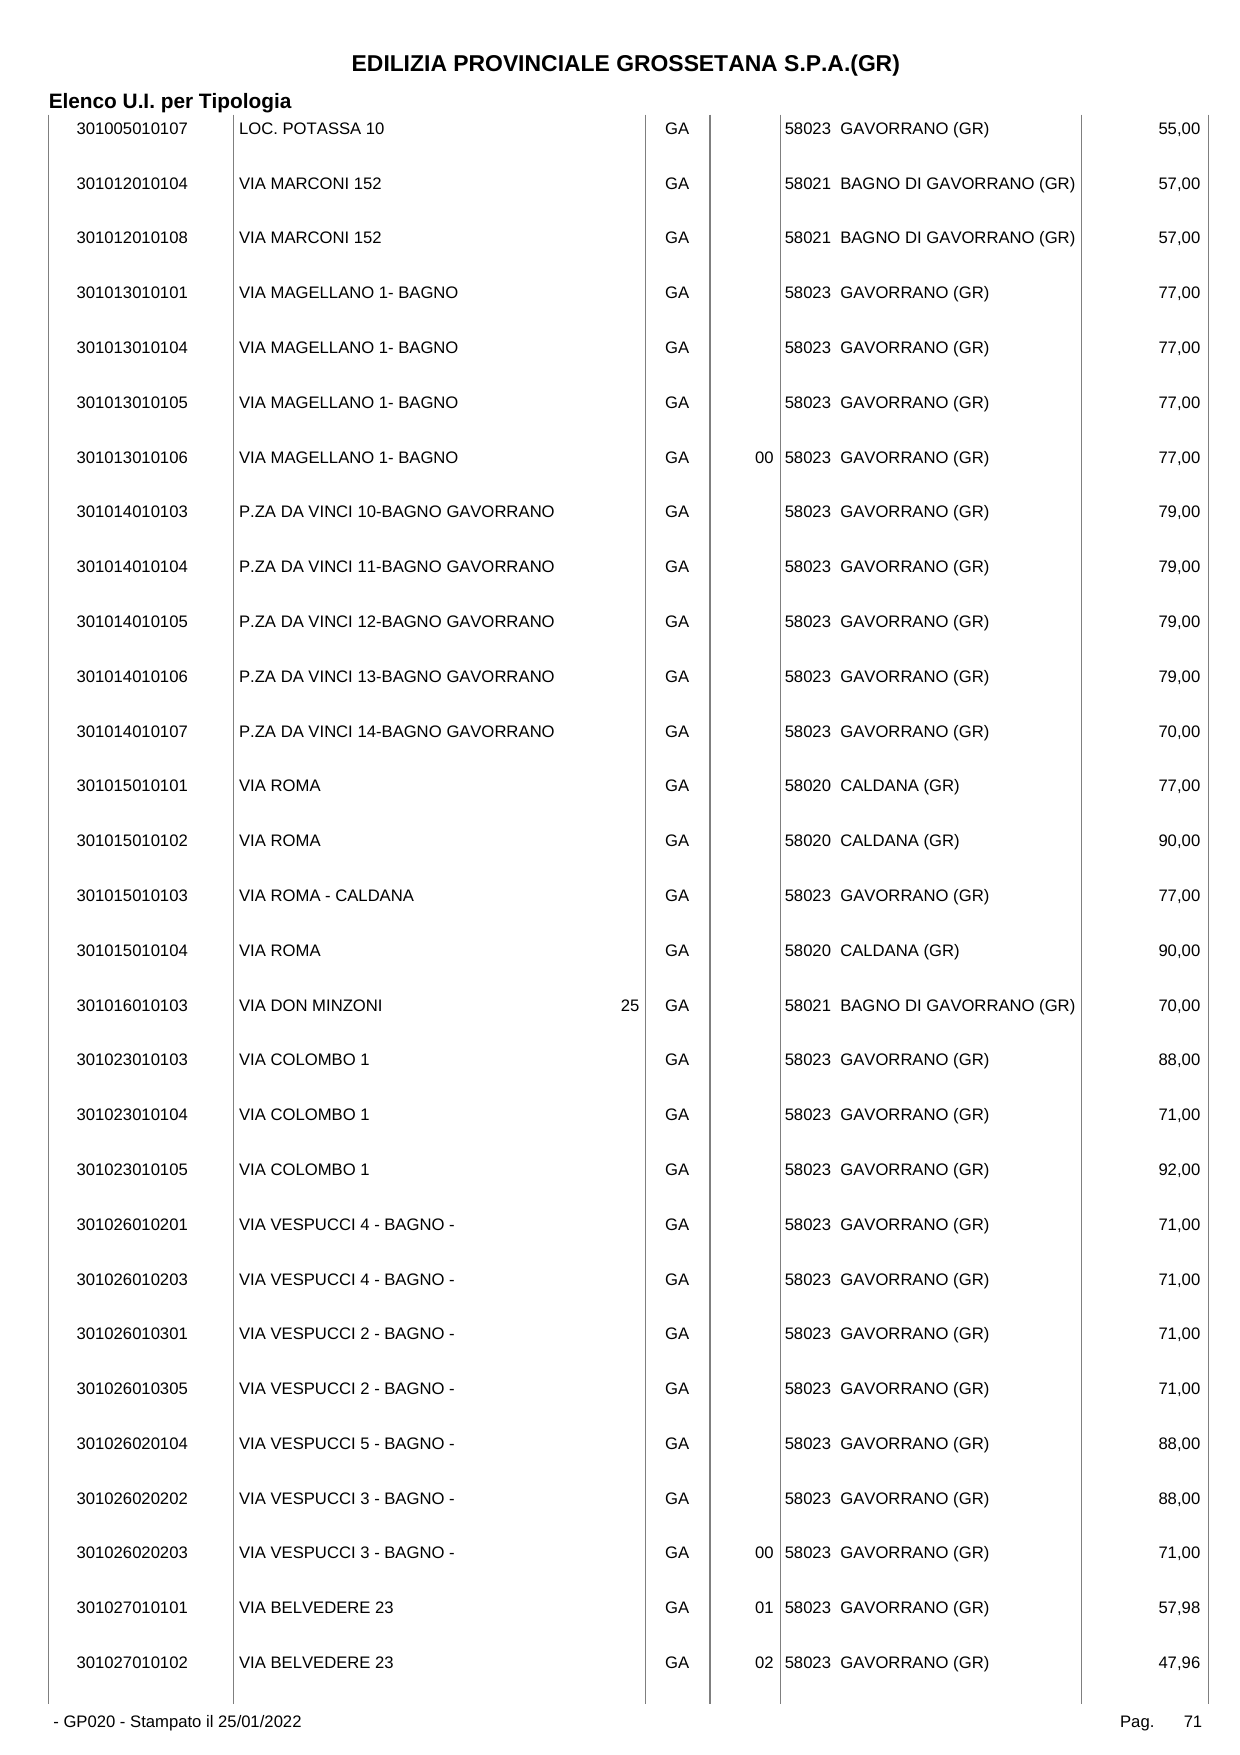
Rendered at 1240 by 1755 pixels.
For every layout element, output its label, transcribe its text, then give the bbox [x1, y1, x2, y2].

table_cell 88,00 [1082, 1430, 1208, 1484]
table_cell 70,00 [1082, 717, 1208, 772]
table_cell GA [646, 608, 709, 662]
table_cell 77,00 [1082, 389, 1208, 443]
table_cell [589, 1265, 645, 1320]
table_cell P.ZA DA VINCI 11-BAGNO GAVORRANO [234, 553, 588, 608]
table_cell 301023010103 [49, 1046, 233, 1101]
table_cell [711, 115, 780, 169]
table_cell GA [646, 1265, 709, 1320]
table_cell LOC. POTASSA 10 [234, 115, 588, 169]
table_cell GA [646, 1046, 709, 1101]
table_cell VIA ROMA [234, 772, 588, 827]
table_cell GA [646, 1649, 709, 1703]
table_cell 57,98 [1082, 1594, 1208, 1649]
table_cell [711, 608, 780, 662]
table_cell VIA BELVEDERE 23 [234, 1649, 588, 1703]
table_cell 55,00 [1082, 115, 1208, 169]
table_cell 77,00 [1082, 443, 1208, 498]
table_cell GA [646, 498, 709, 553]
table_cell 58023 GAVORRANO (GR) [781, 553, 1081, 608]
table_cell 301013010104 [49, 334, 233, 388]
table_cell [711, 663, 780, 717]
table_cell 00 [711, 443, 780, 498]
table_cell [711, 1265, 780, 1320]
table_cell 301027010102 [49, 1649, 233, 1703]
table_cell 58023 GAVORRANO (GR) [781, 443, 1081, 498]
table_cell 58023 GAVORRANO (GR) [781, 334, 1081, 388]
table_cell GA [646, 1484, 709, 1539]
table_cell VIA COLOMBO 1 [234, 1101, 588, 1156]
table_cell 301012010104 [49, 169, 233, 224]
table_cell VIA VESPUCCI 4 - BAGNO - [234, 1265, 588, 1320]
table_cell 58023 GAVORRANO (GR) [781, 717, 1081, 772]
table_cell 301013010106 [49, 443, 233, 498]
table_cell GA [646, 115, 709, 169]
table_cell 301015010101 [49, 772, 233, 827]
table_cell GA [646, 389, 709, 443]
table_cell 58023 GAVORRANO (GR) [781, 1265, 1081, 1320]
table_cell [711, 169, 780, 224]
table_cell 58023 GAVORRANO (GR) [781, 1156, 1081, 1210]
table_cell 58023 GAVORRANO (GR) [781, 1430, 1081, 1484]
table_cell GA [646, 334, 709, 388]
table_cell 58023 GAVORRANO (GR) [781, 882, 1081, 936]
table_cell VIA MAGELLANO 1- BAGNO [234, 334, 588, 388]
table_cell [589, 1101, 645, 1156]
table_cell VIA VESPUCCI 3 - BAGNO - [234, 1539, 588, 1594]
table_cell [589, 443, 645, 498]
table_cell [589, 115, 645, 169]
table_cell 58023 GAVORRANO (GR) [781, 1594, 1081, 1649]
table_cell [589, 1320, 645, 1375]
table_cell 58023 GAVORRANO (GR) [781, 1484, 1081, 1539]
table_cell [589, 1156, 645, 1210]
table_cell [589, 279, 645, 334]
table_cell 70,00 [1082, 991, 1208, 1046]
table_cell VIA VESPUCCI 5 - BAGNO - [234, 1430, 588, 1484]
table_cell [589, 936, 645, 991]
table_cell GA [646, 279, 709, 334]
table_cell 77,00 [1082, 882, 1208, 936]
table_cell 77,00 [1082, 279, 1208, 334]
table_cell [711, 1210, 780, 1265]
table_cell [589, 1210, 645, 1265]
table_cell VIA BELVEDERE 23 [234, 1594, 588, 1649]
table_cell 58021 BAGNO DI GAVORRANO (GR) [781, 224, 1081, 279]
table_cell GA [646, 936, 709, 991]
table_cell [589, 553, 645, 608]
table_cell 58023 GAVORRANO (GR) [781, 1320, 1081, 1375]
table_cell 58021 BAGNO DI GAVORRANO (GR) [781, 991, 1081, 1046]
table_cell [711, 1046, 780, 1101]
table_cell 58020 CALDANA (GR) [781, 772, 1081, 827]
table_cell [589, 1430, 645, 1484]
table_cell 58023 GAVORRANO (GR) [781, 1539, 1081, 1594]
table_cell 77,00 [1082, 334, 1208, 388]
table_cell [711, 772, 780, 827]
table_cell VIA COLOMBO 1 [234, 1156, 588, 1210]
table_cell 57,00 [1082, 224, 1208, 279]
table_cell P.ZA DA VINCI 12-BAGNO GAVORRANO [234, 608, 588, 662]
table_cell P.ZA DA VINCI 10-BAGNO GAVORRANO [234, 498, 588, 553]
table_cell 301026020104 [49, 1430, 233, 1484]
table_cell [589, 389, 645, 443]
table_cell 301014010106 [49, 663, 233, 717]
table_cell 77,00 [1082, 772, 1208, 827]
table_cell P.ZA DA VINCI 14-BAGNO GAVORRANO [234, 717, 588, 772]
table_cell 301026020203 [49, 1539, 233, 1594]
table_cell [711, 991, 780, 1046]
table_cell 88,00 [1082, 1046, 1208, 1101]
table_cell [589, 1539, 645, 1594]
table_cell GA [646, 991, 709, 1046]
table_cell 301014010107 [49, 717, 233, 772]
table_cell 301015010102 [49, 827, 233, 882]
table_cell 02 [711, 1649, 780, 1703]
table_cell 58023 GAVORRANO (GR) [781, 663, 1081, 717]
table_cell GA [646, 882, 709, 936]
table_cell P.ZA DA VINCI 13-BAGNO GAVORRANO [234, 663, 588, 717]
table_cell GA [646, 1320, 709, 1375]
table_cell [711, 1156, 780, 1210]
table_cell [711, 553, 780, 608]
table_cell 58023 GAVORRANO (GR) [781, 1101, 1081, 1156]
table_cell 58023 GAVORRANO (GR) [781, 279, 1081, 334]
table_cell [589, 827, 645, 882]
table_cell 58023 GAVORRANO (GR) [781, 498, 1081, 553]
table_cell VIA MAGELLANO 1- BAGNO [234, 279, 588, 334]
table_cell 71,00 [1082, 1320, 1208, 1375]
table_cell 301015010103 [49, 882, 233, 936]
table_cell 301026010203 [49, 1265, 233, 1320]
table_cell 90,00 [1082, 827, 1208, 882]
table_cell 301026010301 [49, 1320, 233, 1375]
table_cell GA [646, 443, 709, 498]
table_cell [589, 334, 645, 388]
table_cell 58020 CALDANA (GR) [781, 936, 1081, 991]
table_cell GA [646, 224, 709, 279]
table_cell VIA VESPUCCI 2 - BAGNO - [234, 1375, 588, 1429]
table_cell VIA VESPUCCI 2 - BAGNO - [234, 1320, 588, 1375]
table_cell 58023 GAVORRANO (GR) [781, 389, 1081, 443]
table_cell GA [646, 1430, 709, 1484]
table_cell [711, 498, 780, 553]
table_cell 301026010201 [49, 1210, 233, 1265]
table_cell GA [646, 827, 709, 882]
table_cell 71,00 [1082, 1101, 1208, 1156]
table_cell 301023010104 [49, 1101, 233, 1156]
table_cell GA [646, 1539, 709, 1594]
table_cell 58023 GAVORRANO (GR) [781, 1649, 1081, 1703]
table_cell VIA ROMA [234, 936, 588, 991]
table_cell 47,96 [1082, 1649, 1208, 1703]
table_cell GA [646, 1210, 709, 1265]
table_cell [711, 936, 780, 991]
table_cell GA [646, 1156, 709, 1210]
table_cell 58021 BAGNO DI GAVORRANO (GR) [781, 169, 1081, 224]
table_cell VIA COLOMBO 1 [234, 1046, 588, 1101]
table_cell 58023 GAVORRANO (GR) [781, 115, 1081, 169]
table_cell 79,00 [1082, 498, 1208, 553]
table_cell GA [646, 717, 709, 772]
table_cell [589, 498, 645, 553]
table_cell 301026020202 [49, 1484, 233, 1539]
table_cell VIA ROMA - CALDANA [234, 882, 588, 936]
table_cell [711, 1484, 780, 1539]
table_cell VIA MARCONI 152 [234, 224, 588, 279]
table_cell VIA ROMA [234, 827, 588, 882]
table_cell 301014010103 [49, 498, 233, 553]
table_cell [589, 1046, 645, 1101]
table_cell GA [646, 1375, 709, 1429]
table_cell [711, 224, 780, 279]
table_cell [711, 389, 780, 443]
table_cell 58023 GAVORRANO (GR) [781, 1375, 1081, 1429]
table_cell [589, 1594, 645, 1649]
table_cell VIA VESPUCCI 4 - BAGNO - [234, 1210, 588, 1265]
table_cell [589, 717, 645, 772]
table_cell [589, 663, 645, 717]
table_cell [711, 1320, 780, 1375]
table_cell 301023010105 [49, 1156, 233, 1210]
table_cell VIA DON MINZONI [234, 991, 588, 1046]
table_cell 301016010103 [49, 991, 233, 1046]
table_cell [589, 169, 645, 224]
table_cell VIA MARCONI 152 [234, 169, 588, 224]
table_cell 90,00 [1082, 936, 1208, 991]
table_cell [711, 279, 780, 334]
table_cell GA [646, 1594, 709, 1649]
table_cell 71,00 [1082, 1375, 1208, 1429]
table_cell 79,00 [1082, 663, 1208, 717]
table_cell [711, 1430, 780, 1484]
table_cell 71,00 [1082, 1265, 1208, 1320]
table_cell VIA MAGELLANO 1- BAGNO [234, 443, 588, 498]
table_cell GA [646, 553, 709, 608]
table_cell 301027010101 [49, 1594, 233, 1649]
table_cell [711, 717, 780, 772]
table_cell 58023 GAVORRANO (GR) [781, 1210, 1081, 1265]
table_cell 301014010104 [49, 553, 233, 608]
table_cell GA [646, 169, 709, 224]
table_cell [711, 334, 780, 388]
table_cell 57,00 [1082, 169, 1208, 224]
table_cell 301013010101 [49, 279, 233, 334]
table_cell GA [646, 772, 709, 827]
table_cell 79,00 [1082, 608, 1208, 662]
table_cell [589, 1375, 645, 1429]
table_cell [711, 827, 780, 882]
table_cell 88,00 [1082, 1484, 1208, 1539]
table_cell 301012010108 [49, 224, 233, 279]
table_cell [589, 224, 645, 279]
table_cell GA [646, 663, 709, 717]
table_cell [711, 882, 780, 936]
table_cell [711, 1101, 780, 1156]
table_cell 92,00 [1082, 1156, 1208, 1210]
table_cell [589, 772, 645, 827]
table_cell VIA MAGELLANO 1- BAGNO [234, 389, 588, 443]
table_cell [589, 608, 645, 662]
table_cell 58020 CALDANA (GR) [781, 827, 1081, 882]
table_cell [589, 1649, 645, 1703]
table_cell [589, 882, 645, 936]
table_cell 58023 GAVORRANO (GR) [781, 608, 1081, 662]
table_cell 25 [589, 991, 645, 1046]
table_cell GA [646, 1101, 709, 1156]
table_cell 01 [711, 1594, 780, 1649]
table_cell [589, 1484, 645, 1539]
table_cell 71,00 [1082, 1539, 1208, 1594]
table_cell 301013010105 [49, 389, 233, 443]
table_cell 79,00 [1082, 553, 1208, 608]
table_cell 301014010105 [49, 608, 233, 662]
table_cell 71,00 [1082, 1210, 1208, 1265]
table_cell [711, 1375, 780, 1429]
table_cell 301015010104 [49, 936, 233, 991]
table_cell 301005010107 [49, 115, 233, 169]
table_cell VIA VESPUCCI 3 - BAGNO - [234, 1484, 588, 1539]
table_cell 58023 GAVORRANO (GR) [781, 1046, 1081, 1101]
table_cell 301026010305 [49, 1375, 233, 1429]
table_cell 00 [711, 1539, 780, 1594]
